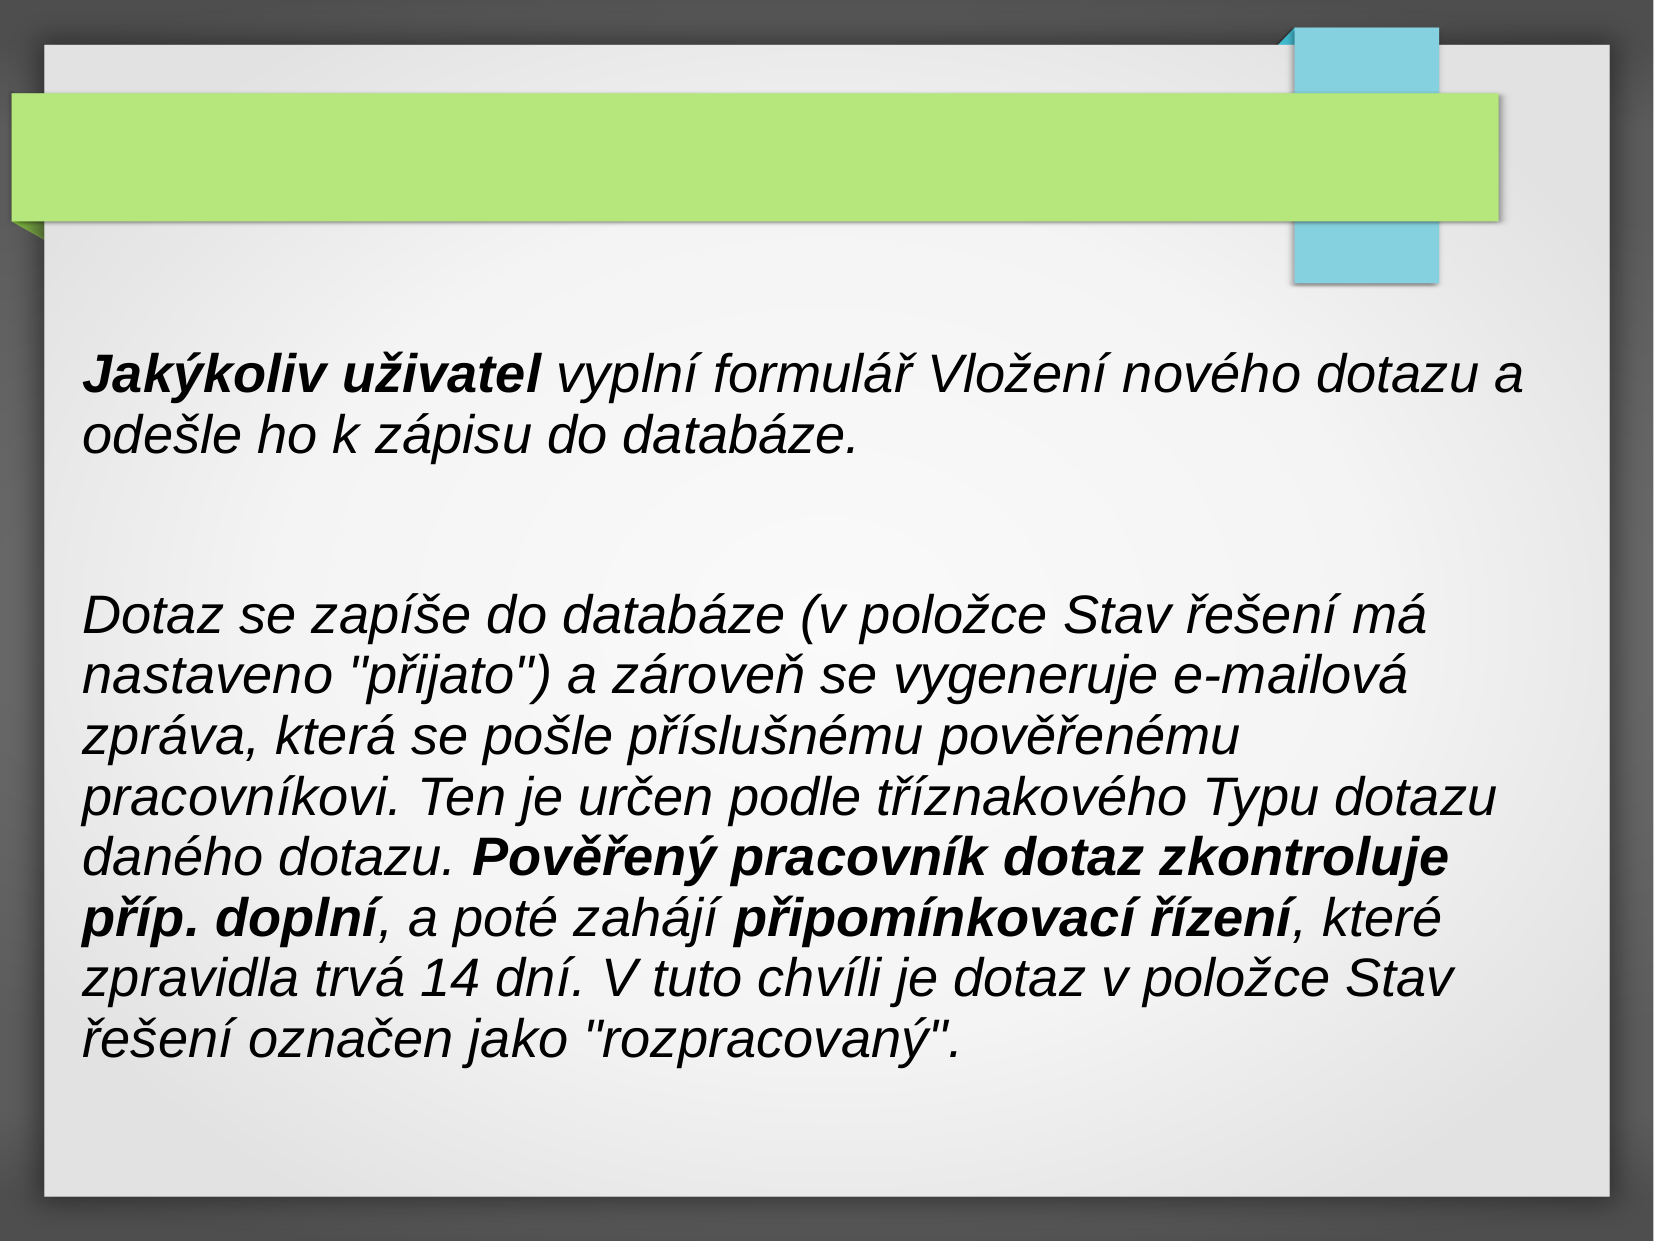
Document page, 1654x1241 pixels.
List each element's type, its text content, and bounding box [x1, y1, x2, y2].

list Jakýkoliv uživatel vyplní formulář Vložení nového dotazu a odešle ho k zápisu do databáze. Dotaz se zapíše do databáze (v položce Stav řešení má nastaveno "přijato") a zároveň se vygeneruje e-mailová zpráva, která se pošle příslušnému pověřenému pracovníkovi. Ten je určen podle tříznakového Typu dotazu daného dotazu. Pověřený pracovník dotaz zkontroluje příp. doplní, a poté zahájí připomínkovací řízení, které zpravidla trvá 14 dní. V tuto chvíli je dotaz v položce Stav řešení označen jako "rozpracovaný". [82, 343, 1538, 1063]
picture [0, 0, 1654, 1241]
